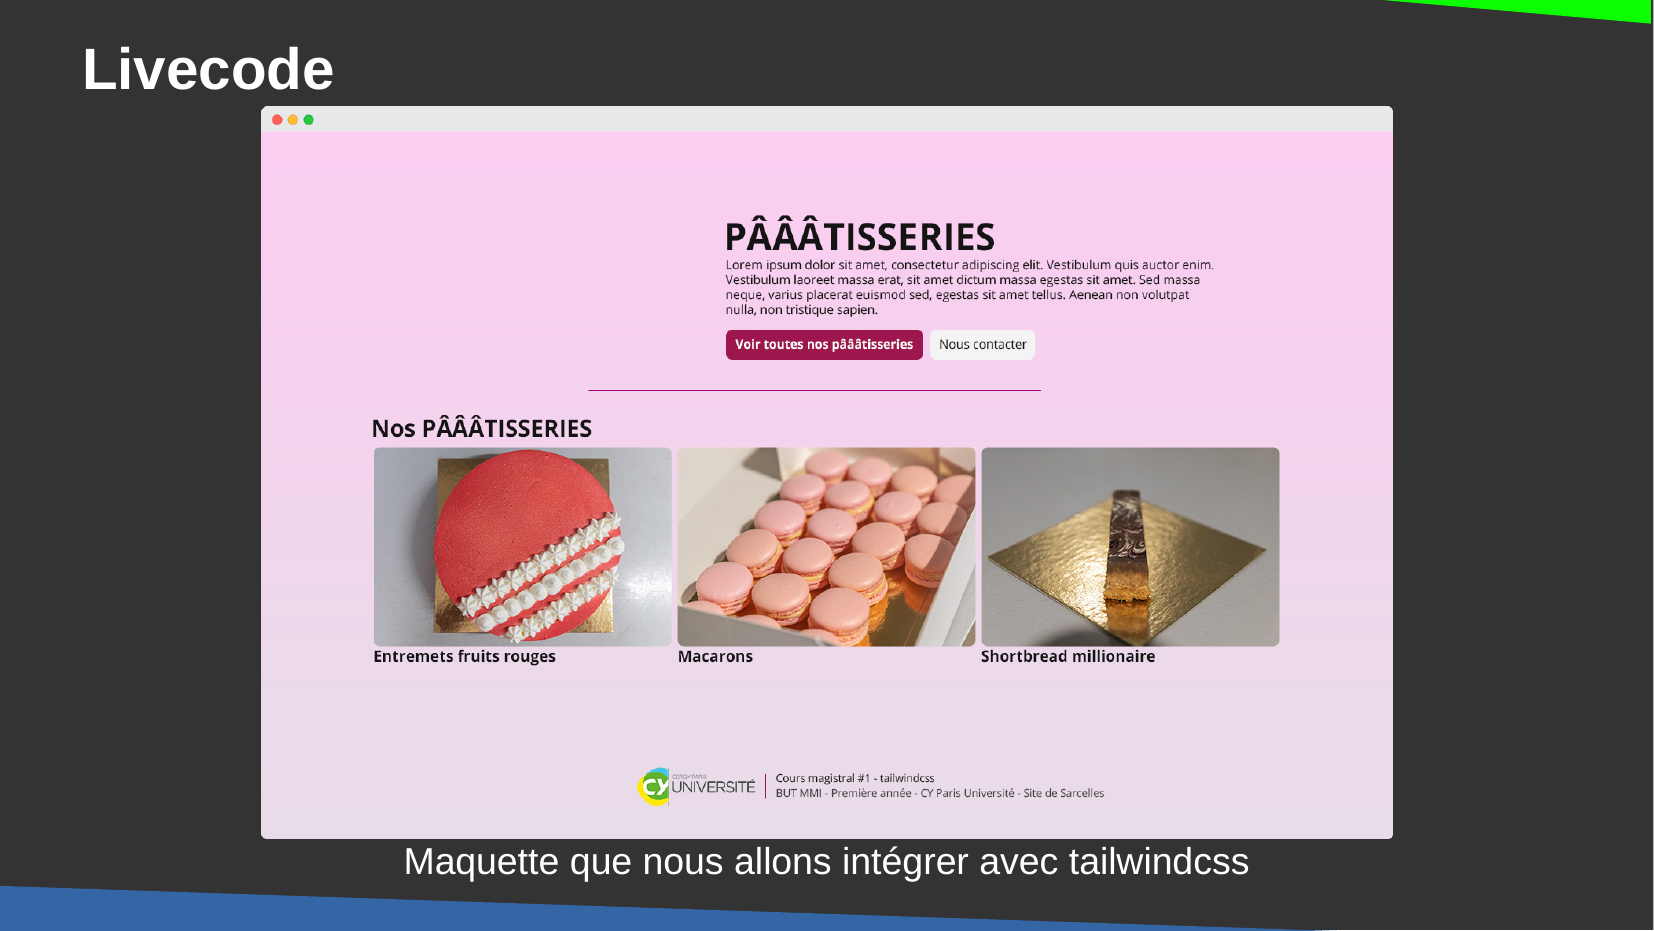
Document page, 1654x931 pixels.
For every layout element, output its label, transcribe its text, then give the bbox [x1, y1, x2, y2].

picture [261, 106, 1393, 839]
text_box [0, 885, 1337, 931]
title Livecode [82, 37, 1571, 114]
text_box [1382, 0, 1651, 24]
text_box Maquette que nous allons intégrer avec tailwindcss [354, 839, 1300, 916]
